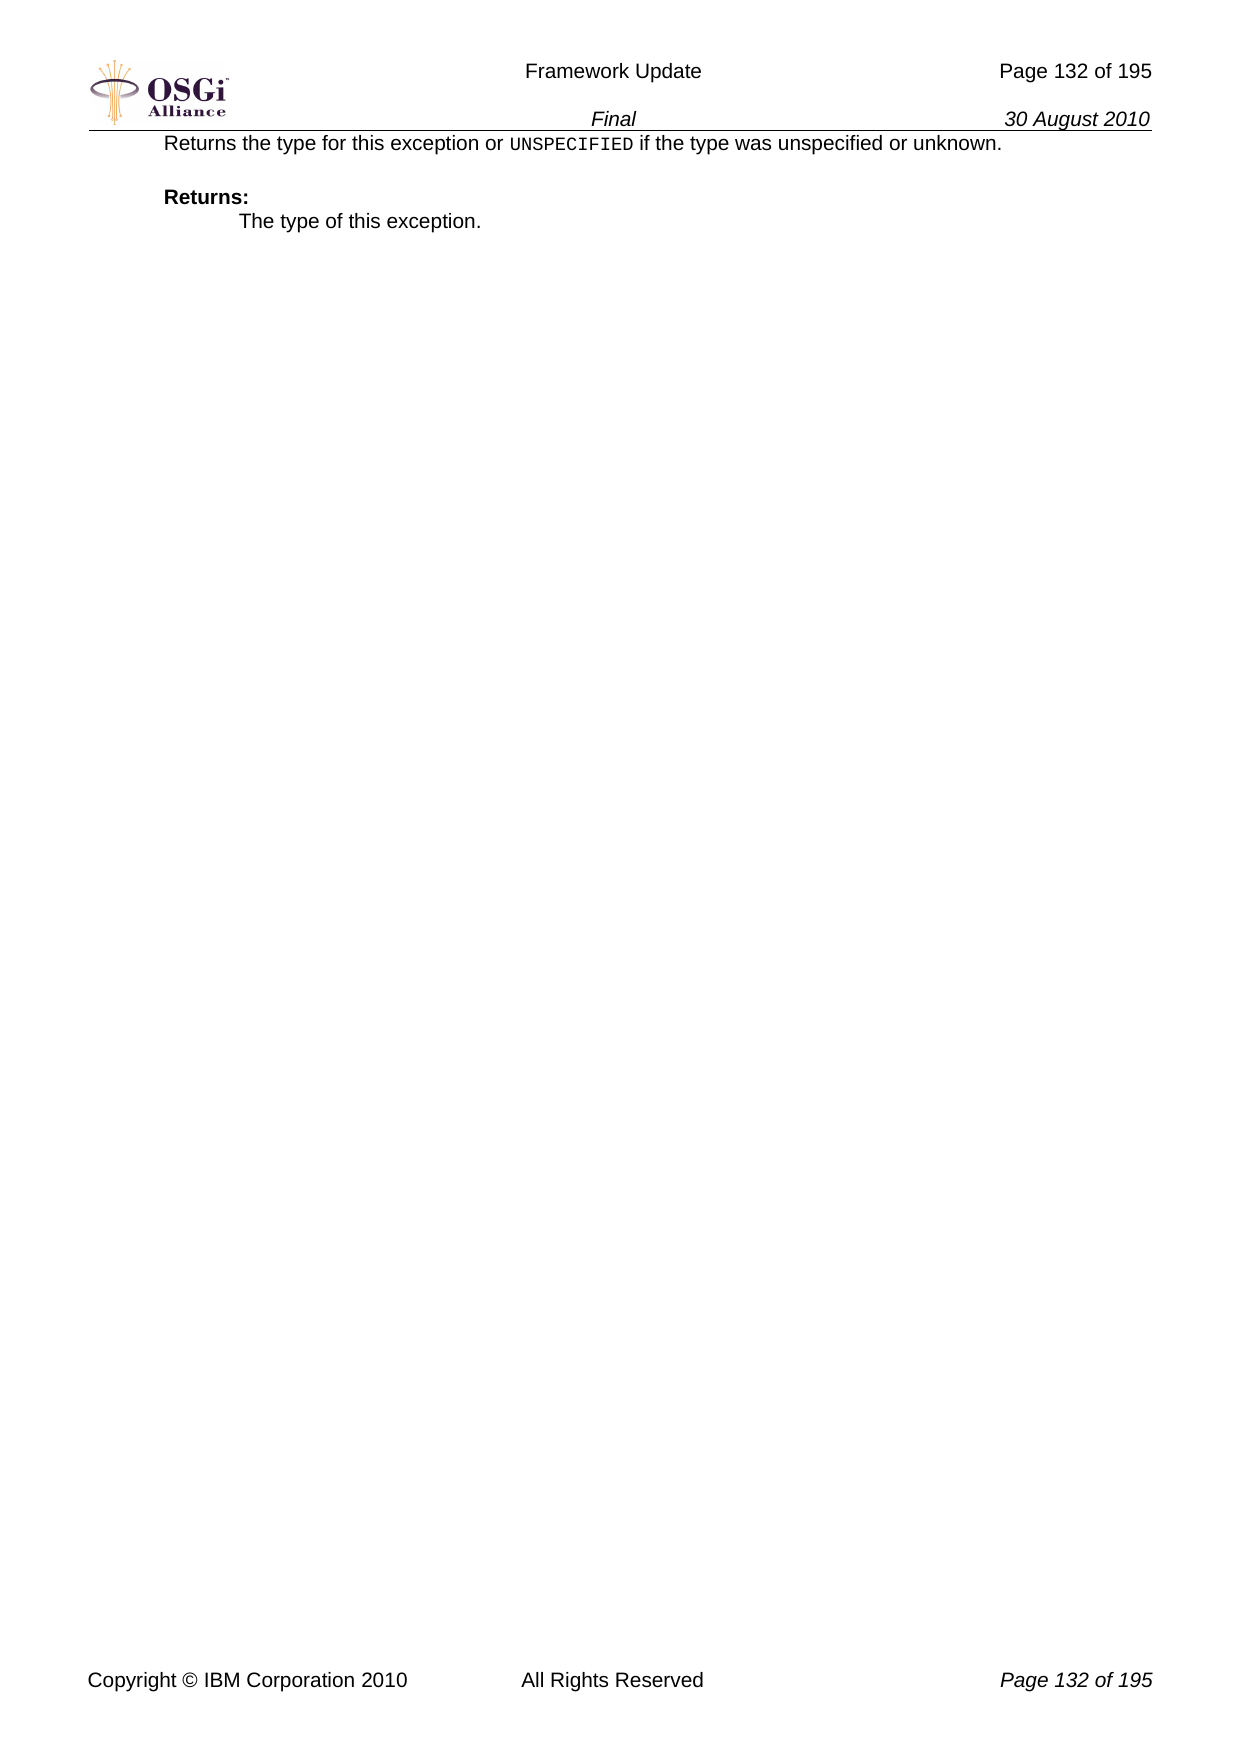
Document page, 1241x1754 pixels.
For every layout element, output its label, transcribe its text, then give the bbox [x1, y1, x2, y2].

text Returns: [163, 185, 1152, 209]
text The type of this exception. [238, 209, 1152, 233]
picture [90, 60, 230, 125]
text Returns the type for this exception or UNSPECIFIED if the type was unspecified or unknown. [163, 131, 1152, 156]
